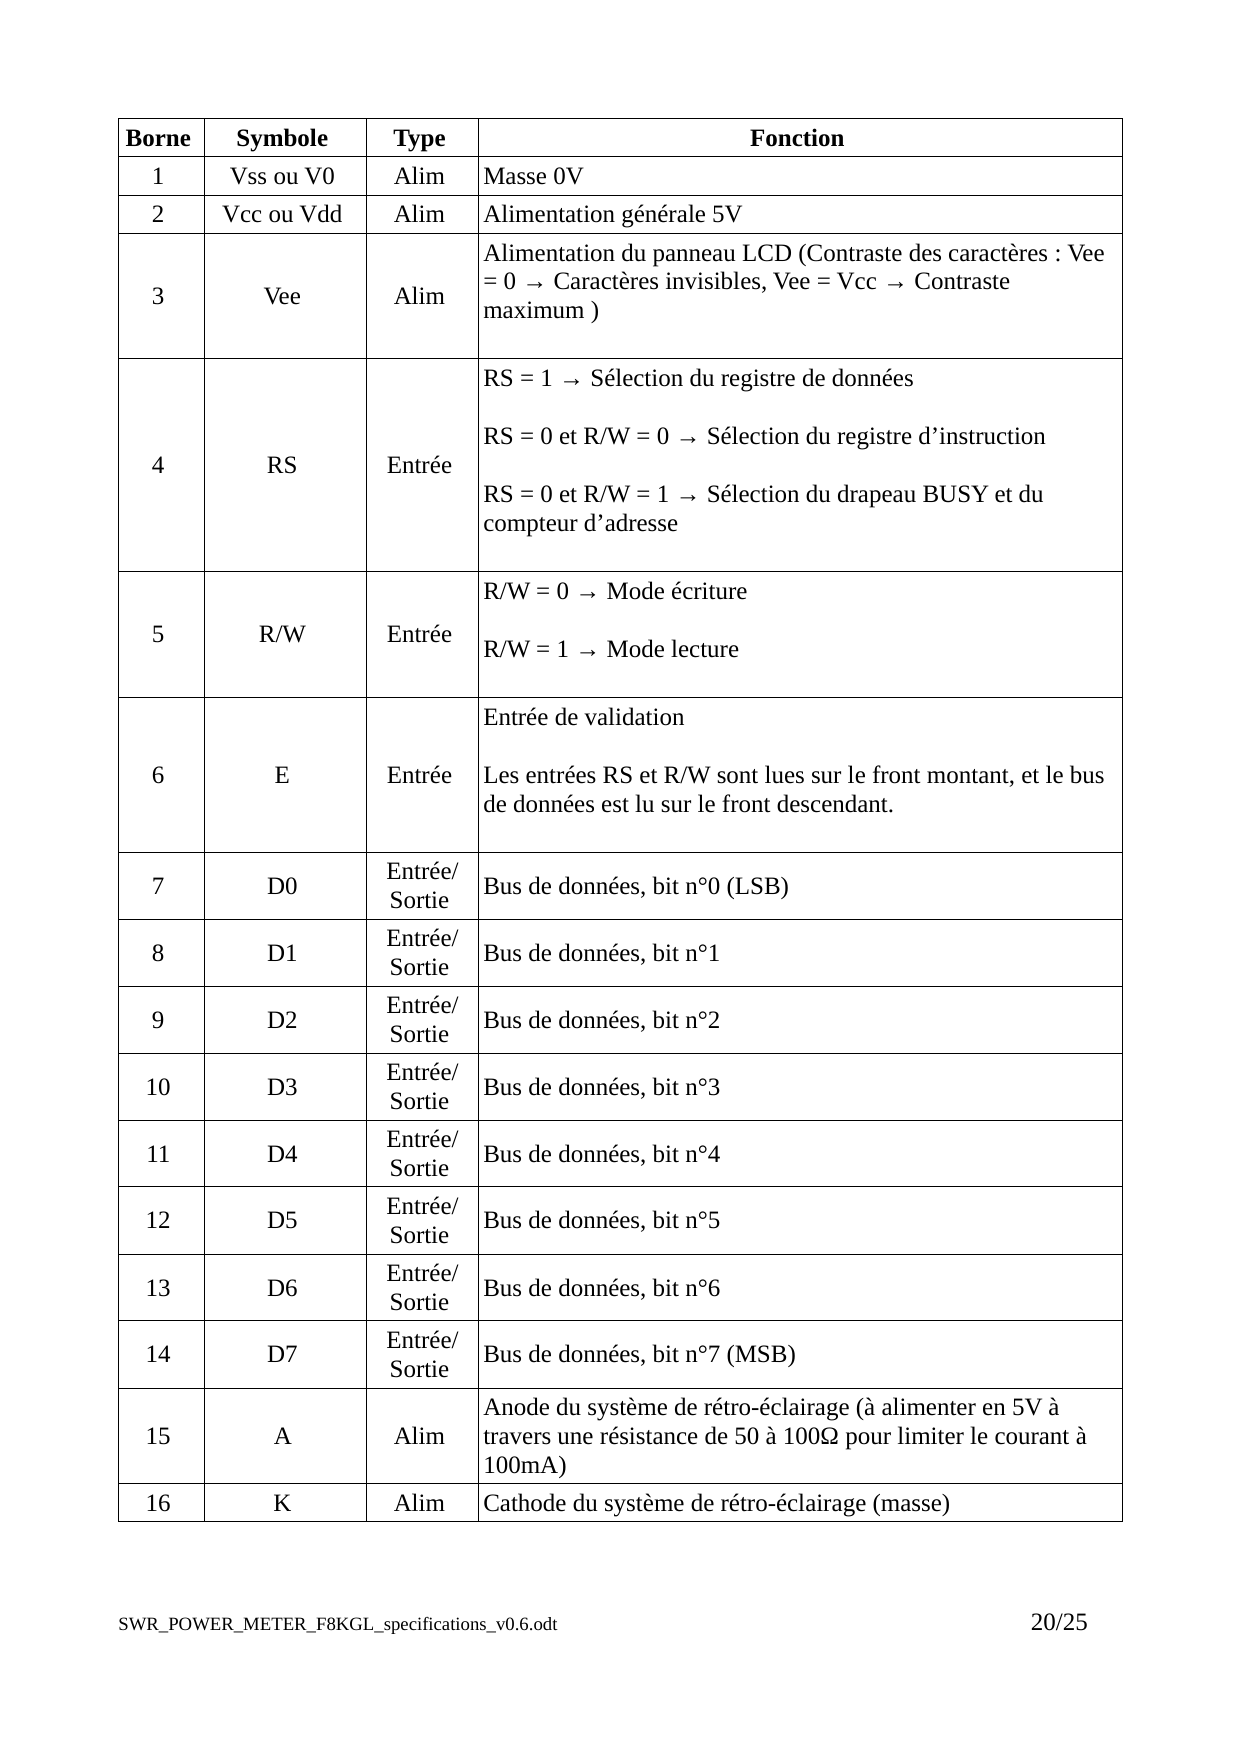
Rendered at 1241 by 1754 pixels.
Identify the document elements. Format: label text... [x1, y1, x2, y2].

table_cell Entrée/Sortie [367, 1321, 478, 1387]
table_cell D2 [205, 987, 366, 1052]
table_cell D1 [205, 920, 366, 986]
table_cell D6 [205, 1255, 366, 1320]
table_cell Bus de données, bit n°0 (LSB) [479, 853, 1122, 918]
table_header Borne [119, 119, 204, 156]
table_cell Entrée/Sortie [367, 1121, 478, 1186]
table_cell 9 [119, 987, 204, 1052]
table_cell Bus de données, bit n°2 [479, 987, 1122, 1052]
table_cell Entrée/Sortie [367, 853, 478, 918]
table_cell Bus de données, bit n°4 [479, 1121, 1122, 1186]
table_cell Alim [367, 196, 478, 233]
table_cell Entrée [367, 698, 478, 852]
table_cell Alimentation du panneau LCD (Contraste des caractères : Vee = 0 → Caractères invisibles, Vee = Vcc → Contraste maximum ) [479, 234, 1122, 358]
table_cell Cathode du système de rétro-éclairage (masse) [479, 1484, 1122, 1521]
table_cell 3 [119, 234, 204, 358]
table_cell Vee [205, 234, 366, 358]
table_cell 7 [119, 853, 204, 918]
table_cell D4 [205, 1121, 366, 1186]
table_cell 15 [119, 1389, 204, 1483]
table_cell 1 [119, 157, 204, 194]
table_cell RS = 1 → Sélection du registre de données RS = 0 et R/W = 0 → Sélection du registre d’instruction RS = 0 et R/W = 1 → Sélection du drapeau BUSY et du compteur d’adresse [479, 359, 1122, 571]
table_cell A [205, 1389, 366, 1483]
table_cell Bus de données, bit n°3 [479, 1054, 1122, 1119]
table_cell Alim [367, 234, 478, 358]
table_cell 16 [119, 1484, 204, 1521]
table_cell 5 [119, 572, 204, 697]
table_header Type [367, 119, 478, 156]
table_cell RS [205, 359, 366, 571]
table_cell Entrée/Sortie [367, 1255, 478, 1320]
table_cell D0 [205, 853, 366, 918]
table_cell Alimentation générale 5V [479, 196, 1122, 233]
table_cell Entrée/Sortie [367, 987, 478, 1052]
table_cell K [205, 1484, 366, 1521]
table_cell 8 [119, 920, 204, 986]
table_cell Entrée [367, 359, 478, 571]
table_cell Vcc ou Vdd [205, 196, 366, 233]
table_cell 14 [119, 1321, 204, 1387]
table_cell D7 [205, 1321, 366, 1387]
table_header Fonction [479, 119, 1122, 156]
table_cell Bus de données, bit n°1 [479, 920, 1122, 986]
table_cell R/W = 0 → Mode écriture R/W = 1 → Mode lecture [479, 572, 1122, 697]
table_cell 12 [119, 1187, 204, 1253]
table_cell E [205, 698, 366, 852]
table_cell 6 [119, 698, 204, 852]
table_cell Entrée/Sortie [367, 920, 478, 986]
table_cell 2 [119, 196, 204, 233]
table_cell Entrée de validation Les entrées RS et R/W sont lues sur le front montant, et le bus de données est lu sur le front descendant. [479, 698, 1122, 852]
table_cell Bus de données, bit n°7 (MSB) [479, 1321, 1122, 1387]
table_cell Alim [367, 157, 478, 194]
table_cell 4 [119, 359, 204, 571]
table_cell Entrée/Sortie [367, 1187, 478, 1253]
table_cell D3 [205, 1054, 366, 1119]
table_cell Bus de données, bit n°6 [479, 1255, 1122, 1320]
table_cell Masse 0V [479, 157, 1122, 194]
table_cell Entrée/Sortie [367, 1054, 478, 1119]
table_cell R/W [205, 572, 366, 697]
table_cell Vss ou V0 [205, 157, 366, 194]
table_cell D5 [205, 1187, 366, 1253]
table_cell Entrée [367, 572, 478, 697]
table_cell Anode du système de rétro-éclairage (à alimenter en 5V à travers une résistance de 50 à 100Ω pour limiter le courant à 100mA) [479, 1389, 1122, 1483]
table_cell Alim [367, 1389, 478, 1483]
table_header Symbole [205, 119, 366, 156]
table_cell 10 [119, 1054, 204, 1119]
table_cell Alim [367, 1484, 478, 1521]
table_cell Bus de données, bit n°5 [479, 1187, 1122, 1253]
table_cell 13 [119, 1255, 204, 1320]
table_cell 11 [119, 1121, 204, 1186]
